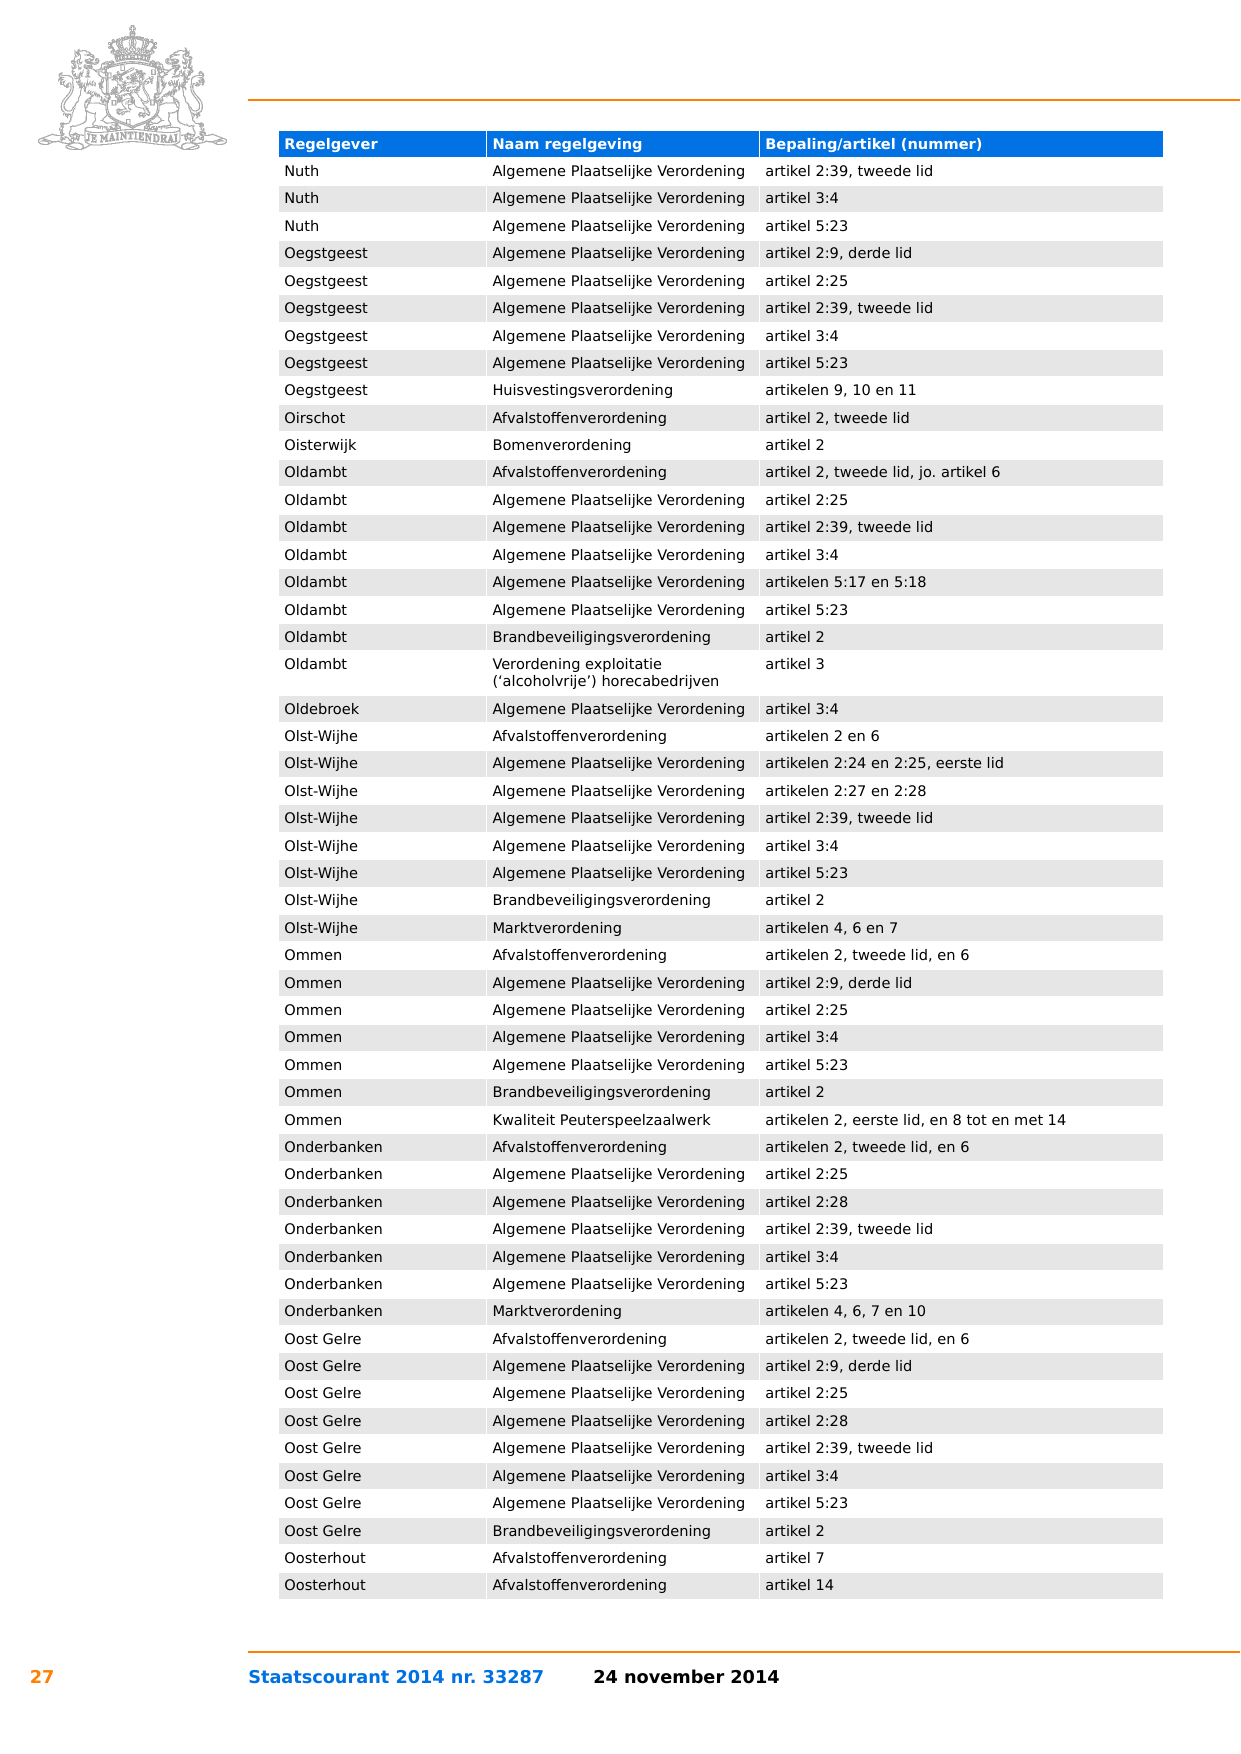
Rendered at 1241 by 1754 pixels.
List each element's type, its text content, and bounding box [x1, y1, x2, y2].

table_cell Brandbeveiligingsverordening [487, 1079, 759, 1106]
table_cell artikel 5:23 [760, 213, 1163, 239]
table_cell Oldambt [279, 651, 486, 695]
table_cell artikel 2:39, tweede lid [760, 1216, 1163, 1243]
table_cell artikel 2:39, tweede lid [760, 805, 1163, 832]
table_cell Algemene Plaatselijke Verordening [487, 1436, 759, 1462]
table_cell artikelen 2, eerste lid, en 8 tot en met 14 [760, 1107, 1163, 1133]
table_cell Afvalstoffenverordening [487, 943, 759, 969]
table_cell Marktverordening [487, 915, 759, 941]
table_cell Algemene Plaatselijke Verordening [487, 186, 759, 212]
table_cell Algemene Plaatselijke Verordening [487, 158, 759, 185]
table_cell Olst-Wijhe [279, 915, 486, 941]
table_cell artikel 3 [760, 651, 1163, 695]
table_cell Oegstgeest [279, 241, 486, 267]
table_cell artikelen 2:24 en 2:25, eerste lid [760, 751, 1163, 777]
table_cell Ommen [279, 997, 486, 1023]
table_cell Afvalstoffenverordening [487, 1573, 759, 1599]
table_cell artikel 2:25 [760, 268, 1163, 294]
table_cell Marktverordening [487, 1299, 759, 1325]
table_cell artikel 2:28 [760, 1408, 1163, 1434]
table_cell Oldambt [279, 569, 486, 596]
table_cell artikel 5:23 [760, 350, 1163, 376]
table_cell Algemene Plaatselijke Verordening [487, 1490, 759, 1517]
table_cell artikel 5:23 [760, 1271, 1163, 1297]
table_cell Bomenverordening [487, 432, 759, 459]
table_cell Afvalstoffenverordening [487, 1545, 759, 1571]
table_cell artikel 7 [760, 1545, 1163, 1571]
table_cell Algemene Plaatselijke Verordening [487, 833, 759, 859]
table_cell Onderbanken [279, 1189, 486, 1215]
table_cell Algemene Plaatselijke Verordening [487, 268, 759, 294]
table_cell Oegstgeest [279, 378, 486, 404]
table_header Naam regelgeving [487, 131, 759, 157]
table_cell Algemene Plaatselijke Verordening [487, 751, 759, 777]
table_cell Algemene Plaatselijke Verordening [487, 1025, 759, 1051]
table_cell artikel 2, tweede lid, jo. artikel 6 [760, 460, 1163, 486]
table_cell artikel 2:25 [760, 487, 1163, 513]
table_cell artikel 2 [760, 888, 1163, 914]
table_cell Oost Gelre [279, 1490, 486, 1517]
table_cell Algemene Plaatselijke Verordening [487, 1408, 759, 1434]
table_cell Algemene Plaatselijke Verordening [487, 1271, 759, 1297]
table_cell artikel 2:28 [760, 1189, 1163, 1215]
table_cell Oegstgeest [279, 295, 486, 322]
table_cell artikel 3:4 [760, 323, 1163, 349]
table_header Bepaling/artikel (nummer) [760, 131, 1163, 157]
table_cell Ommen [279, 1079, 486, 1106]
table_cell Olst-Wijhe [279, 860, 486, 887]
table_cell Oldambt [279, 624, 486, 650]
table_cell Algemene Plaatselijke Verordening [487, 350, 759, 376]
table_cell Oldambt [279, 487, 486, 513]
table_cell artikel 5:23 [760, 1052, 1163, 1078]
table_cell Algemene Plaatselijke Verordening [487, 860, 759, 887]
table_cell Onderbanken [279, 1134, 486, 1161]
table_cell artikel 3:4 [760, 186, 1163, 212]
table_cell Algemene Plaatselijke Verordening [487, 213, 759, 239]
table_cell Oosterhout [279, 1545, 486, 1571]
table_cell Oegstgeest [279, 350, 486, 376]
table_cell Ommen [279, 1052, 486, 1078]
table_cell artikel 2 [760, 1079, 1163, 1106]
table_cell Algemene Plaatselijke Verordening [487, 323, 759, 349]
table_cell artikel 2 [760, 624, 1163, 650]
table_cell Verordening exploitatie (‘alcoholvrije’) horecabedrijven [487, 651, 759, 695]
table_cell Oost Gelre [279, 1436, 486, 1462]
table_cell artikel 5:23 [760, 1490, 1163, 1517]
table_cell Algemene Plaatselijke Verordening [487, 515, 759, 541]
table_cell Oost Gelre [279, 1353, 486, 1380]
table_cell artikel 2, tweede lid [760, 405, 1163, 431]
table_cell Algemene Plaatselijke Verordening [487, 1353, 759, 1380]
table_cell artikel 2:39, tweede lid [760, 515, 1163, 541]
table_cell Ommen [279, 943, 486, 969]
table_cell Olst-Wijhe [279, 888, 486, 914]
table_cell artikel 2:25 [760, 997, 1163, 1023]
table_cell Algemene Plaatselijke Verordening [487, 997, 759, 1023]
table_cell artikel 5:23 [760, 860, 1163, 887]
table_cell artikel 3:4 [760, 1463, 1163, 1489]
table_cell artikelen 5:17 en 5:18 [760, 569, 1163, 596]
table_cell artikel 3:4 [760, 696, 1163, 722]
table_cell artikel 2:9, derde lid [760, 1353, 1163, 1380]
table_cell Algemene Plaatselijke Verordening [487, 805, 759, 832]
table_cell Algemene Plaatselijke Verordening [487, 569, 759, 596]
table_cell Algemene Plaatselijke Verordening [487, 778, 759, 804]
table_cell Brandbeveiligingsverordening [487, 624, 759, 650]
table_cell Brandbeveiligingsverordening [487, 1518, 759, 1544]
table_cell Olst-Wijhe [279, 833, 486, 859]
table_cell Nuth [279, 213, 486, 239]
table_cell Nuth [279, 186, 486, 212]
table_cell artikelen 2, tweede lid, en 6 [760, 1134, 1163, 1161]
table_cell Afvalstoffenverordening [487, 1326, 759, 1352]
table_cell Algemene Plaatselijke Verordening [487, 1189, 759, 1215]
table_cell Algemene Plaatselijke Verordening [487, 1381, 759, 1407]
table_cell artikel 2:39, tweede lid [760, 295, 1163, 322]
table_cell Oisterwijk [279, 432, 486, 459]
table_cell Algemene Plaatselijke Verordening [487, 487, 759, 513]
table_cell Algemene Plaatselijke Verordening [487, 597, 759, 623]
table_cell artikel 2:9, derde lid [760, 241, 1163, 267]
table_cell Oost Gelre [279, 1518, 486, 1544]
table_cell Onderbanken [279, 1216, 486, 1243]
table_cell Onderbanken [279, 1244, 486, 1270]
table_cell Onderbanken [279, 1299, 486, 1325]
table_cell Huisvestingsverordening [487, 378, 759, 404]
table_cell Olst-Wijhe [279, 805, 486, 832]
table_cell artikel 14 [760, 1573, 1163, 1599]
table_cell Afvalstoffenverordening [487, 460, 759, 486]
table_cell artikel 2 [760, 432, 1163, 459]
table_cell Oost Gelre [279, 1463, 486, 1489]
table_cell artikel 3:4 [760, 542, 1163, 568]
table_cell artikelen 2, tweede lid, en 6 [760, 1326, 1163, 1352]
table_cell Ommen [279, 1025, 486, 1051]
table_cell Afvalstoffenverordening [487, 405, 759, 431]
table_cell Oegstgeest [279, 268, 486, 294]
table_cell Oosterhout [279, 1573, 486, 1599]
table_cell Algemene Plaatselijke Verordening [487, 696, 759, 722]
table_cell Kwaliteit Peuterspeelzaalwerk [487, 1107, 759, 1133]
table_cell artikel 5:23 [760, 597, 1163, 623]
table_cell Algemene Plaatselijke Verordening [487, 970, 759, 996]
table_cell Onderbanken [279, 1162, 486, 1188]
table_header Regelgever [279, 131, 486, 157]
table_cell Onderbanken [279, 1271, 486, 1297]
table_cell Ommen [279, 970, 486, 996]
table_cell artikel 2:25 [760, 1381, 1163, 1407]
table_cell artikelen 4, 6, 7 en 10 [760, 1299, 1163, 1325]
table_cell artikel 3:4 [760, 1025, 1163, 1051]
table_cell Algemene Plaatselijke Verordening [487, 1162, 759, 1188]
table_cell Oirschot [279, 405, 486, 431]
table_cell Oldambt [279, 515, 486, 541]
table_cell Ommen [279, 1107, 486, 1133]
table_cell artikelen 9, 10 en 11 [760, 378, 1163, 404]
table_cell Algemene Plaatselijke Verordening [487, 1052, 759, 1078]
table_cell artikelen 4, 6 en 7 [760, 915, 1163, 941]
table_cell artikel 2:39, tweede lid [760, 1436, 1163, 1462]
table_cell artikel 2:39, tweede lid [760, 158, 1163, 185]
table_cell Oost Gelre [279, 1381, 486, 1407]
table_cell Afvalstoffenverordening [487, 1134, 759, 1161]
table_cell Brandbeveiligingsverordening [487, 888, 759, 914]
table_cell Algemene Plaatselijke Verordening [487, 1244, 759, 1270]
table_cell artikel 2:25 [760, 1162, 1163, 1188]
table_cell Algemene Plaatselijke Verordening [487, 1216, 759, 1243]
table_cell Olst-Wijhe [279, 751, 486, 777]
table_cell Algemene Plaatselijke Verordening [487, 1463, 759, 1489]
table_cell Algemene Plaatselijke Verordening [487, 241, 759, 267]
table_cell artikelen 2:27 en 2:28 [760, 778, 1163, 804]
table_cell Oldambt [279, 542, 486, 568]
picture [38, 25, 227, 150]
table_cell artikelen 2, tweede lid, en 6 [760, 943, 1163, 969]
table_cell Oldambt [279, 597, 486, 623]
table_cell artikel 3:4 [760, 833, 1163, 859]
table_cell artikel 3:4 [760, 1244, 1163, 1270]
table_cell Oegstgeest [279, 323, 486, 349]
table_cell Oldambt [279, 460, 486, 486]
table_cell Olst-Wijhe [279, 778, 486, 804]
table_cell Algemene Plaatselijke Verordening [487, 295, 759, 322]
table_cell Nuth [279, 158, 486, 185]
table_cell Olst-Wijhe [279, 723, 486, 749]
table_cell Oost Gelre [279, 1408, 486, 1434]
table_cell artikel 2 [760, 1518, 1163, 1544]
table_cell Oldebroek [279, 696, 486, 722]
table_cell Algemene Plaatselijke Verordening [487, 542, 759, 568]
table_cell Afvalstoffenverordening [487, 723, 759, 749]
table_cell artikel 2:9, derde lid [760, 970, 1163, 996]
table_cell artikelen 2 en 6 [760, 723, 1163, 749]
table_cell Oost Gelre [279, 1326, 486, 1352]
